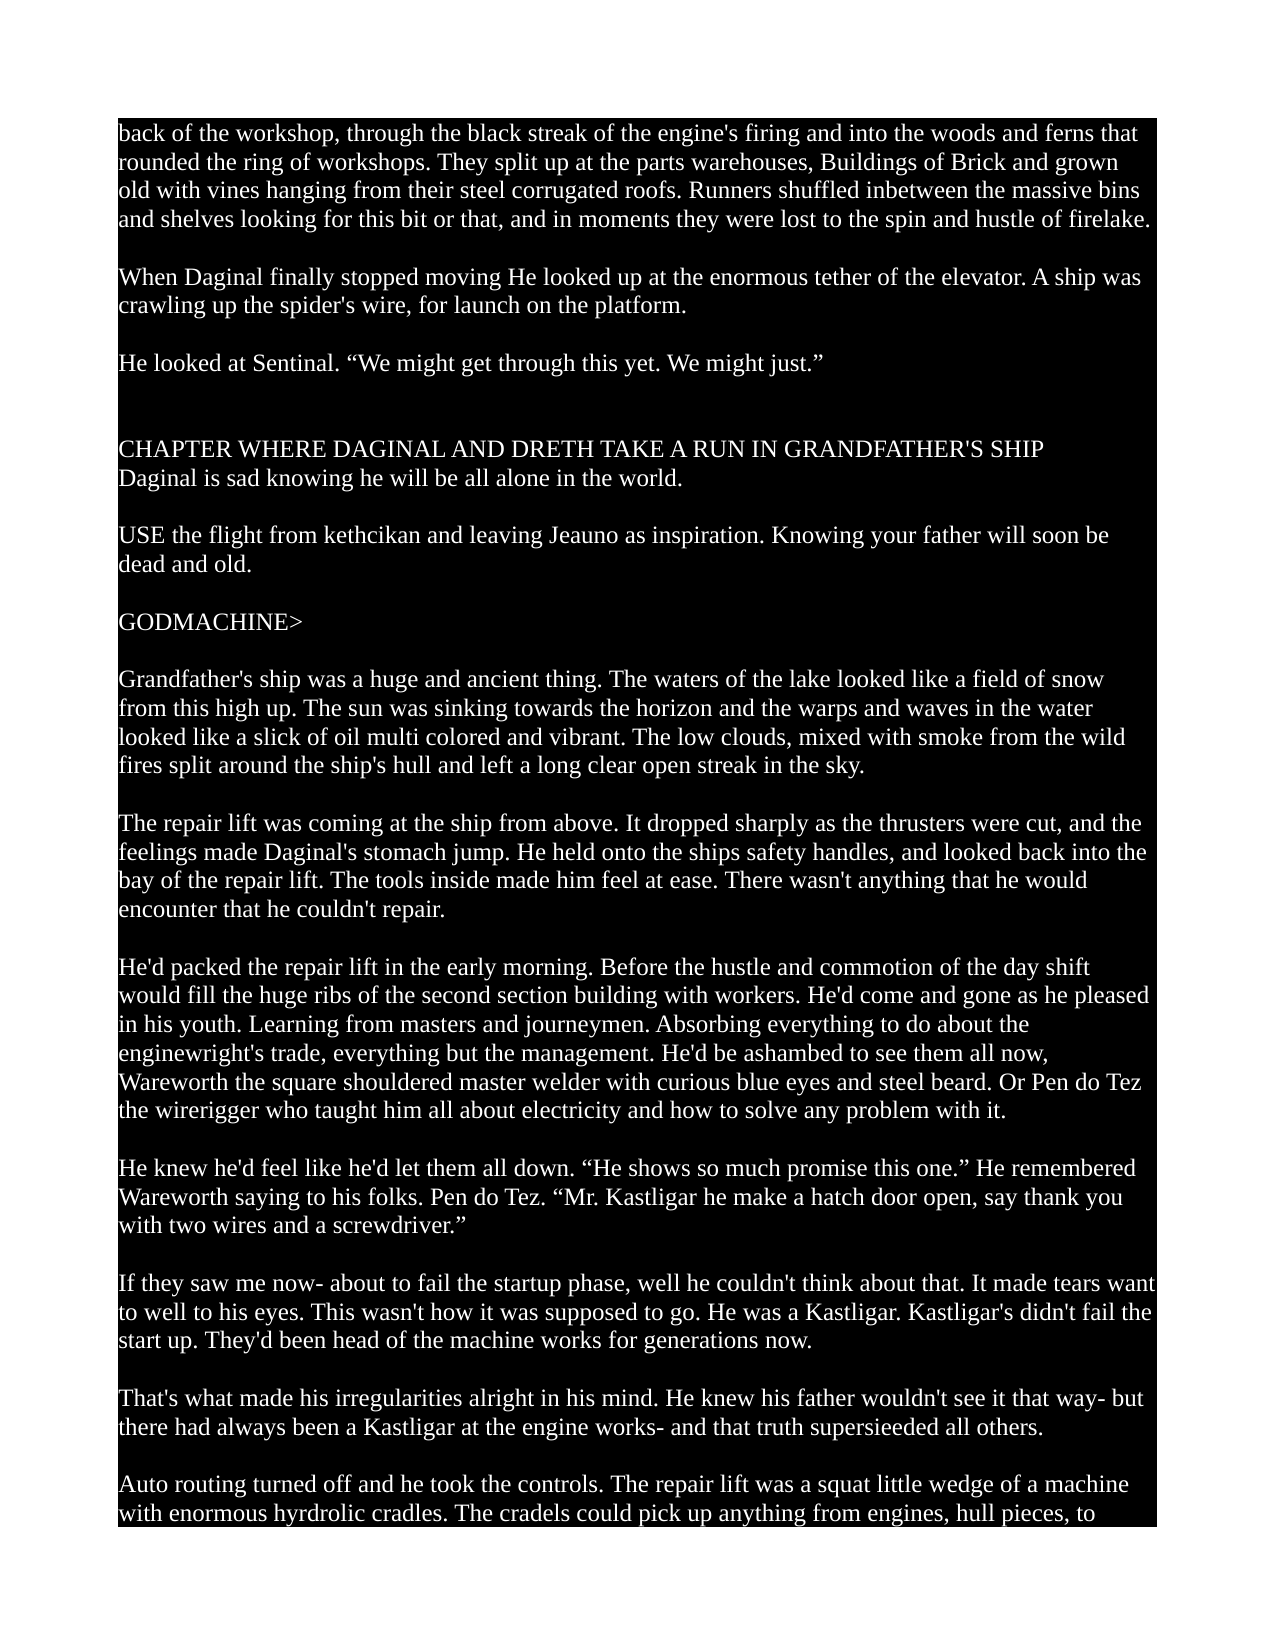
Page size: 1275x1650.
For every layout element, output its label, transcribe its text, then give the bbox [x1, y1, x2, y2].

text The repair lift was coming at the ship from above. It dropped sharply as the thrusters were cut, and the feelings made Daginal's stomach jump. He held onto the ships safety handles, and looked back into the bay of the repair lift. The tools inside made him feel at ease. There wasn't anything that he would encounter that he couldn't repair. [118, 808, 1157, 923]
text back of the workshop, through the black streak of the engine's firing and into the woods and ferns that rounded the ring of workshops. They split up at the parts warehouses, Buildings of Brick and grown old with vines hanging from their steel corrugated roofs. Runners shuffled inbetween the massive bins and shelves looking for this bit or that, and in moments they were lost to the spin and hustle of firelake. When Daginal finally stopped moving He looked up at the enormous tether of the elevator. A ship was crawling up the spider's wire, for launch on the platform. [118, 118, 1157, 319]
text Grandfather's ship was a huge and ancient thing. The waters of the lake looked like a field of snow from this high up. The sun was sinking towards the horizon and the warps and waves in the water looked like a slick of oil multi colored and vibrant. The low clouds, mixed with smoke from the wild fires split around the ship's hull and left a long clear open streak in the sky. [118, 664, 1157, 779]
text Auto routing turned off and he took the controls. The repair lift was a squat little wedge of a machine with enormous hyrdrolic cradles. The cradels could pick up anything from engines, hull pieces, to [118, 1469, 1157, 1527]
text CHAPTER WHERE DAGINAL AND DRETH TAKE A RUN IN GRANDFATHER'S SHIP Daginal is sad knowing he will be all alone in the world. [118, 434, 1157, 492]
text USE the flight from kethcikan and leaving Jeauno as inspiration. Knowing your father will soon be dead and old. [118, 521, 1157, 607]
text He'd packed the repair lift in the early morning. Before the hustle and commotion of the day shift would fill the huge ribs of the second section building with workers. He'd come and gone as he pleased in his youth. Learning from masters and journeymen. Absorbing everything to do about the enginewright's trade, everything but the management. He'd be ashambed to see them all now, Wareworth the square shouldered master welder with curious blue eyes and steel beard. Or Pen do Tez the wirerigger who taught him all about electricity and how to solve any problem with it. He knew he'd feel like he'd let them all down. “He shows so much promise this one.” He remembered Wareworth saying to his folks. Pen do Tez. “Mr. Kastligar he make a hatch door open, say thank you with two wires and a screwdriver.” If they saw me now- about to fail the startup phase, well he couldn't think about that. It made tears want to well to his eyes. This wasn't how it was supposed to go. He was a Kastligar. Kastligar's didn't fail the start up. They'd been head of the machine works for generations now. That's what made his irregularities alright in his mind. He knew his father wouldn't see it that way- but there had always been a Kastligar at the engine works- and that truth supersieeded all others. [118, 952, 1157, 1441]
text GODMACHINE> [118, 607, 1157, 636]
text He looked at Sentinal. “We might get through this yet. We might just.” [118, 348, 1157, 377]
